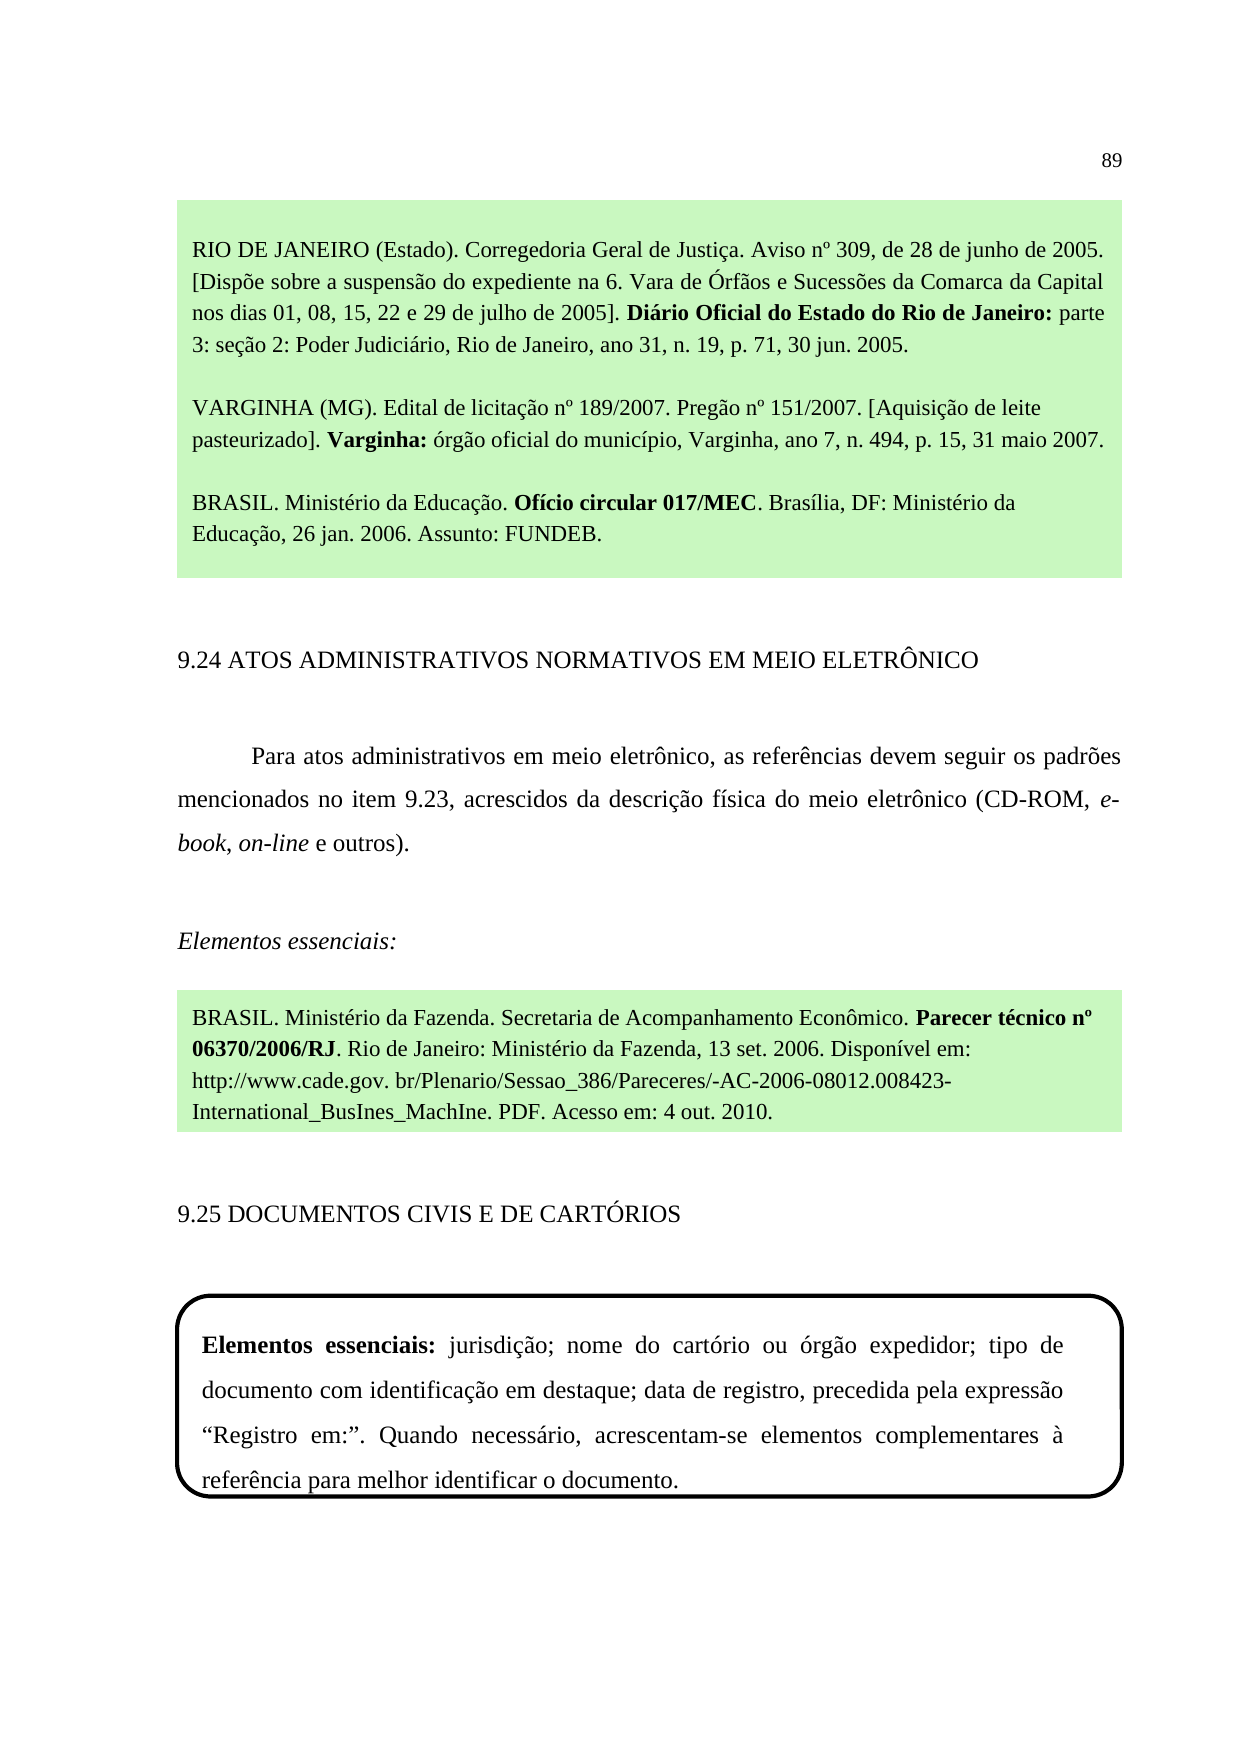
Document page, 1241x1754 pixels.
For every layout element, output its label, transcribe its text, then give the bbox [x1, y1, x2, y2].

text Para atos administrativos em meio eletrônico, as referências devem seguir os padrões mencionados no item 9.23, acrescidos da descrição física do meio eletrônico (CD-ROM, e-book, on-line e outros). [177, 741, 1122, 856]
subtitle Atos administrativos normativos em meio eletrônico [177, 645, 1122, 674]
text Elementos essenciais: [177, 926, 1122, 955]
subtitle Documentos civis e de cartórios [177, 1199, 1122, 1228]
